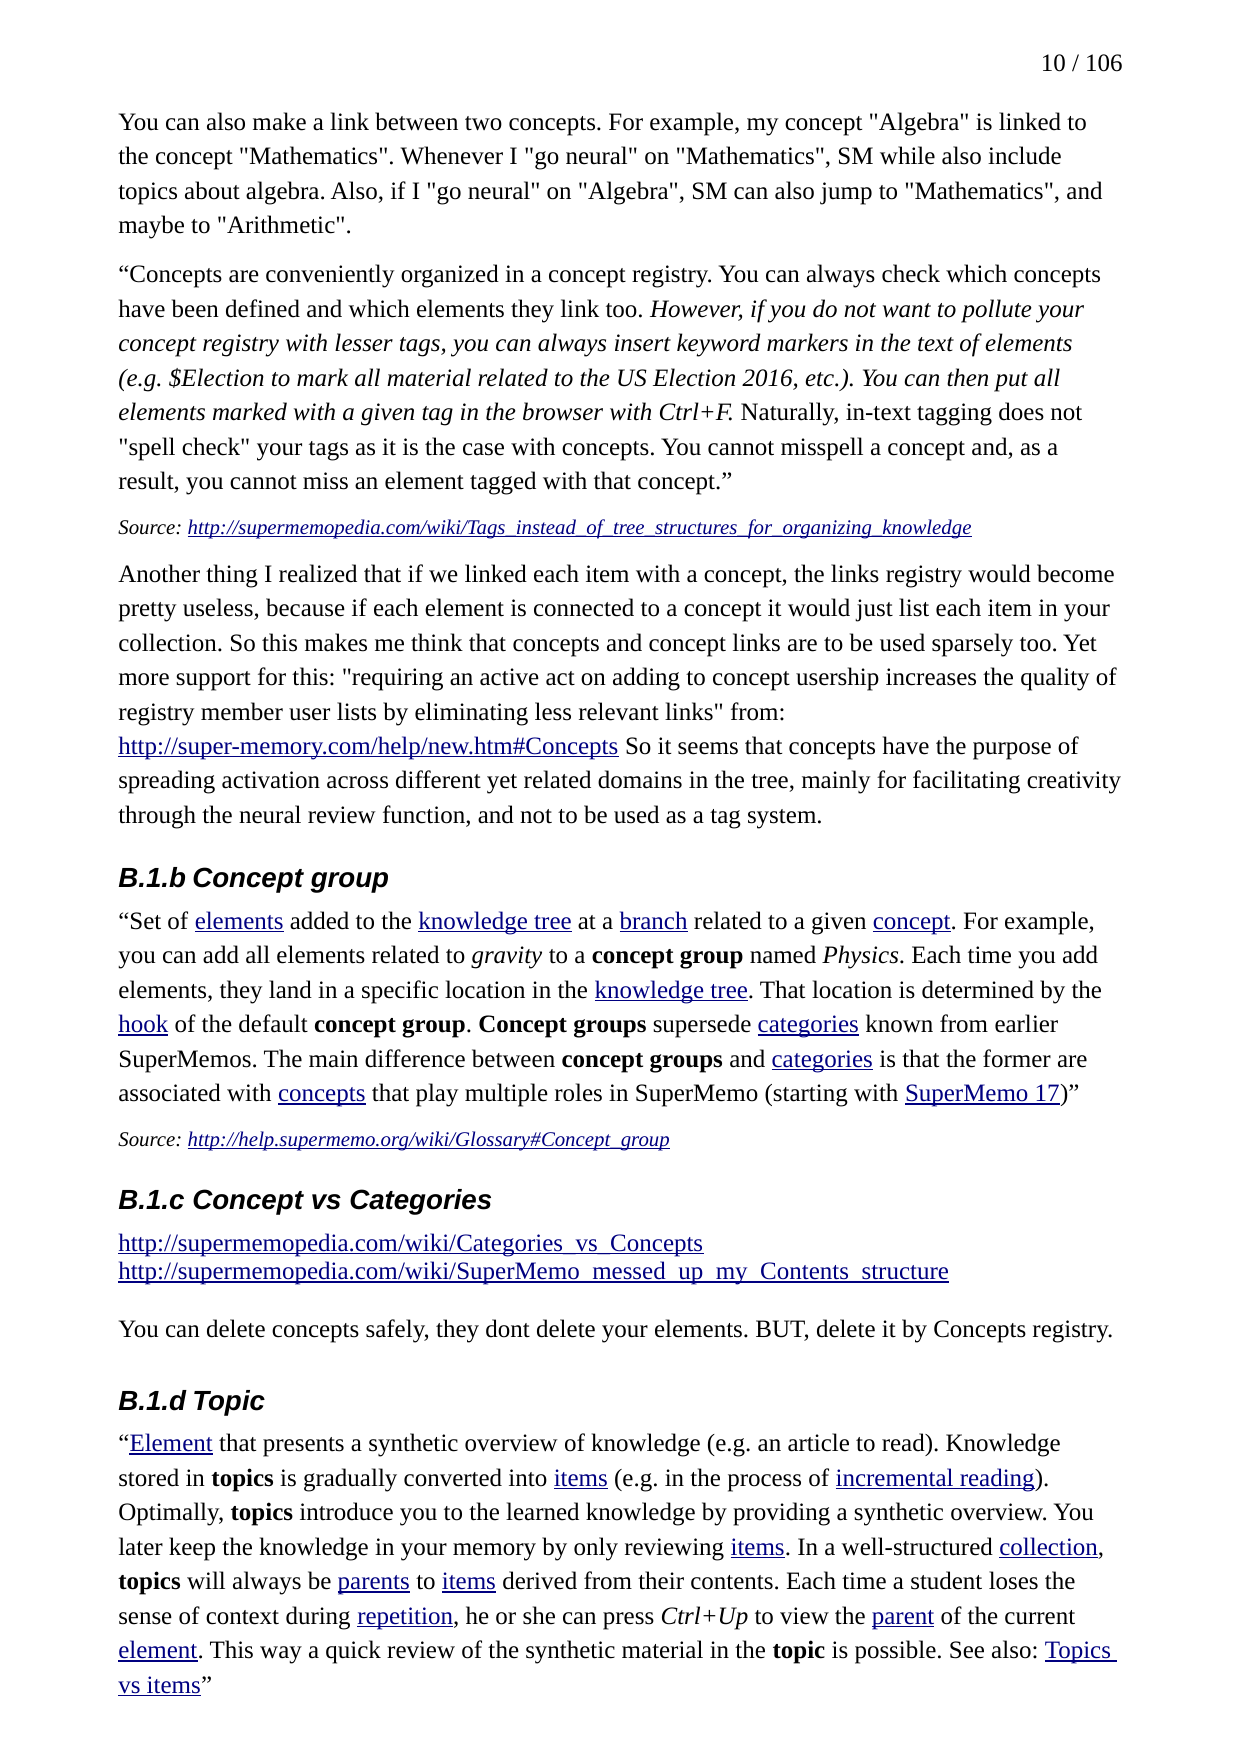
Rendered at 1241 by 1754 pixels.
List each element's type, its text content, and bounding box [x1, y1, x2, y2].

subtitle Concept group [118, 862, 1122, 893]
text “Concepts are conveniently organized in a concept registry. You can always check which concepts have been defined and which elements they link too. However, if you do not want to pollute your concept registry with lesser tags, you can always insert keyword markers in the text of elements (e.g. $Election to mark all material related to the US Election 2016, etc.). You can then put all elements marked with a given tag in the browser with Ctrl+F. Naturally, in-text tagging does not "spell check" your tags as it is the case with concepts. You cannot misspell a concept and, as a result, you cannot miss an element tagged with that concept.” [118, 259, 1122, 495]
subtitle Concept vs Categories [118, 1183, 1122, 1215]
text You can delete concepts safely, they dont delete your elements. BUT, delete it by Concepts registry. [118, 1314, 1122, 1343]
text Another thing I realized that if we linked each item with a concept, the links registry would become pretty useless, because if each element is connected to a concept it would just list each item in your collection. So this makes me think that concepts and concept links are to be used sparsely too. Yet more support for this: "requiring an active act on adding to concept usership increases the quality of registry member user lists by eliminating less relevant links" from: http://super-memory.com/help/new.htm#Concepts So it seems that concepts have the purpose of spreading activation across different yet related domains in the tree, mainly for facilitating creativity through the neural review function, and not to be used as a tag system. [118, 559, 1122, 829]
text http://supermemopedia.com/wiki/Categories_vs_Concepts [118, 1228, 1122, 1256]
subtitle Topic [118, 1384, 1122, 1416]
text http://supermemopedia.com/wiki/SuperMemo_messed_up_my_Contents_structure [118, 1256, 1122, 1285]
text “Set of elements added to the knowledge tree at a branch related to a given concept. For example, you can add all elements related to gravity to a concept group named Physics. Each time you add elements, they land in a specific location in the knowledge tree. That location is determined by the hook of the default concept group. Concept groups supersede categories known from earlier SuperMemos. The main difference between concept groups and categories is that the former are associated with concepts that play multiple roles in SuperMemo (starting with SuperMemo 17)” [118, 906, 1122, 1107]
text Source: http://supermemopedia.com/wiki/Tags_instead_of_tree_structures_for_organizing_knowledge [118, 515, 1122, 539]
text You can also make a link between two concepts. For example, my concept "Algebra" is linked to the concept "Mathematics". Whenever I "go neural" on "Mathematics", SM while also include topics about algebra. Also, if I "go neural" on "Algebra", SM can also jump to "Mathematics", and maybe to "Arithmetic". [118, 107, 1122, 239]
text Source: http://help.supermemo.org/wiki/Glossary#Concept_group [118, 1127, 1122, 1151]
text “Element that presents a synthetic overview of knowledge (e.g. an article to read). Knowledge stored in topics is gradually converted into items (e.g. in the process of incremental reading). Optimally, topics introduce you to the learned knowledge by providing a synthetic overview. You later keep the knowledge in your memory by only reviewing items. In a well-structured collection, topics will always be parents to items derived from their contents. Each time a student loses the sense of context during repetition, he or she can press Ctrl+Up to view the parent of the current element. This way a quick review of the synthetic material in the topic is possible. See also: Topics vs items” [118, 1428, 1122, 1698]
